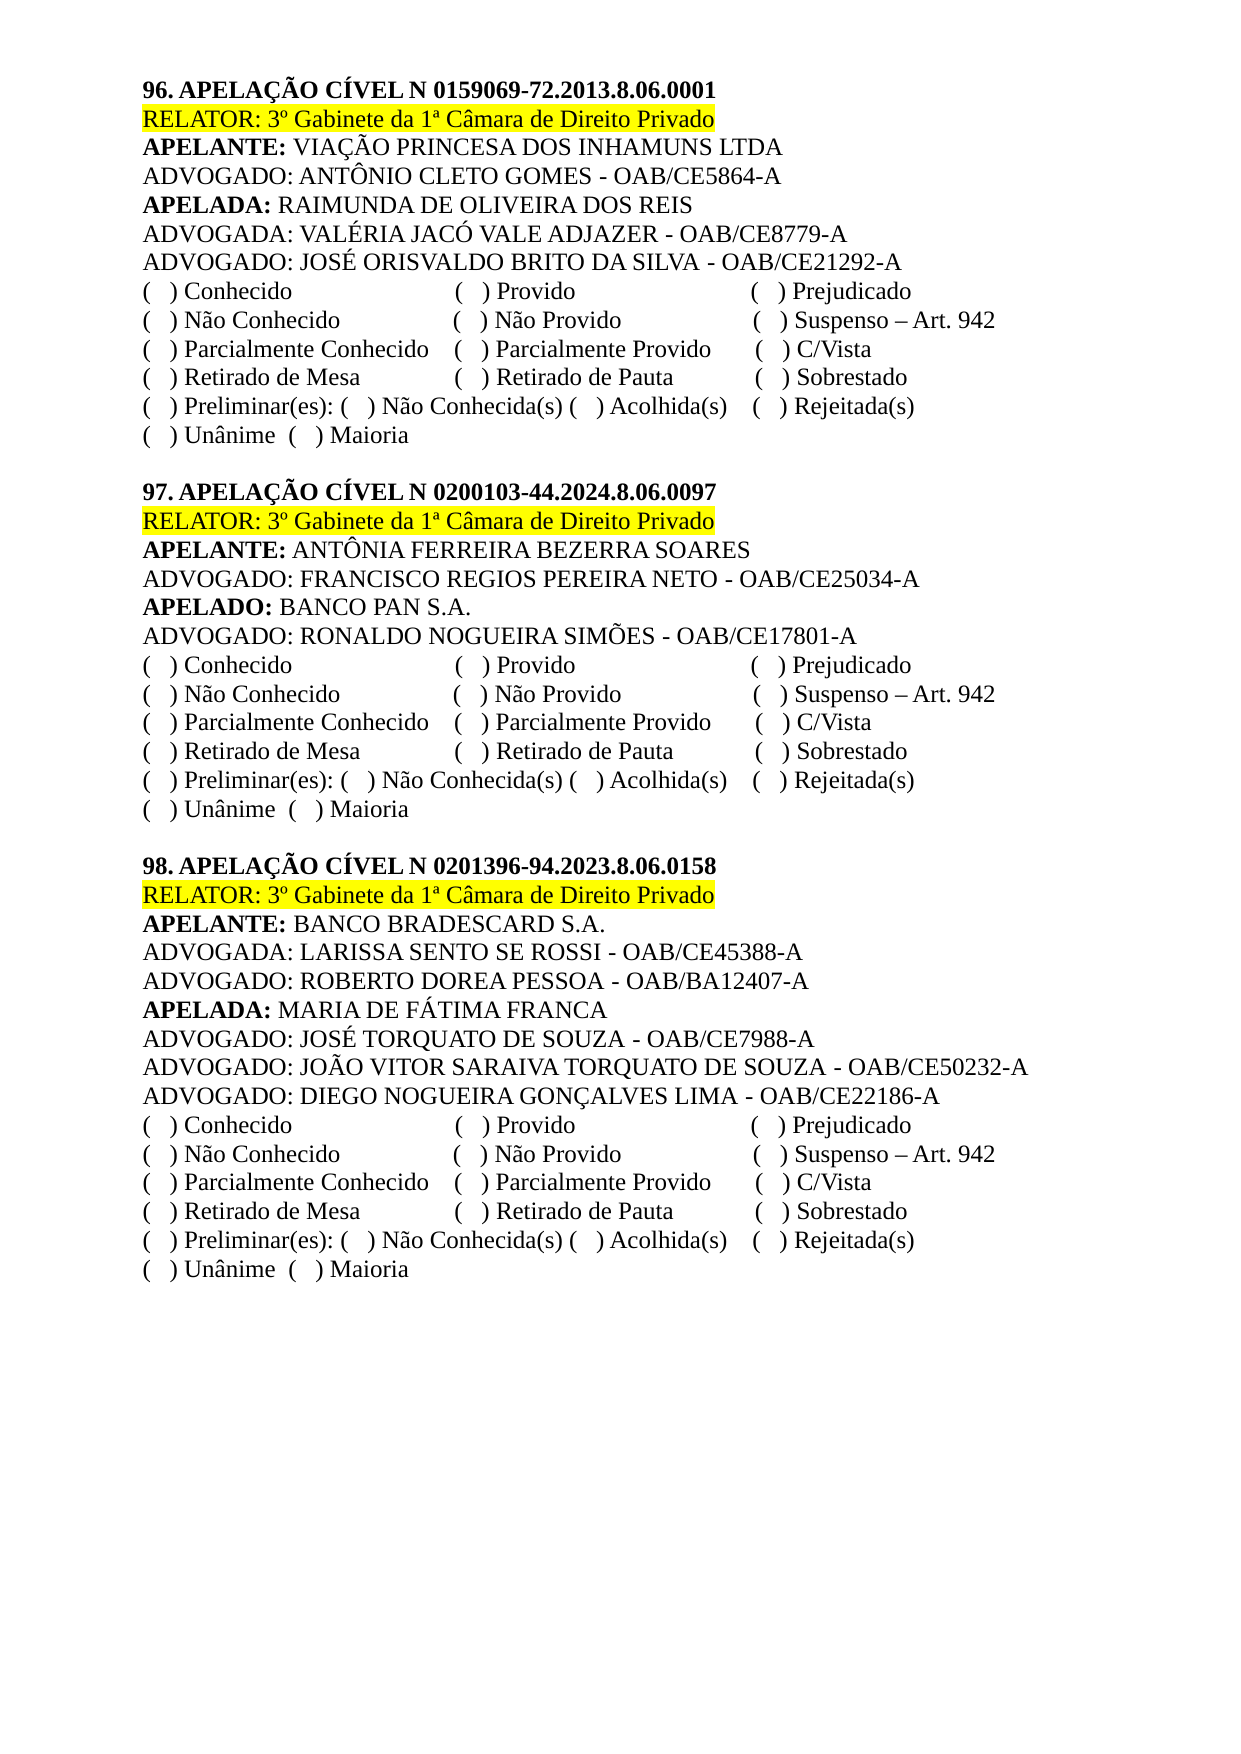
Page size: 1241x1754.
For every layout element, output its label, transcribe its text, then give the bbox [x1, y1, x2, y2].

text ( ) Não Conhecido ( ) Não Provido ( ) Suspenso – Art. 942 [142, 305, 1141, 334]
text 96. APELAÇÃO CÍVEL N 0159069-72.2013.8.06.0001 RELATOR: 3º Gabinete da 1ª Câmara de Direito Privado APELANTE: VIAÇÃO PRINCESA DOS INHAMUNS LTDA ADVOGADO: ANTÔNIO CLETO GOMES - OAB/CE5864-A APELADA: RAIMUNDA DE OLIVEIRA DOS REIS ADVOGADA: VALÉRIA JACÓ VALE ADJAZER - OAB/CE8779-A ADVOGADO: JOSÉ ORISVALDO BRITO DA SILVA - OAB/CE21292-A ( ) Conhecido ( ) Provido ( ) Prejudicado [142, 75, 1141, 305]
text ( ) Preliminar(es): ( ) Não Conhecida(s) ( ) Acolhida(s) ( ) Rejeitada(s) [142, 1225, 1141, 1254]
text ( ) Retirado de Mesa ( ) Retirado de Pauta ( ) Sobrestado [142, 1196, 1141, 1225]
text ( ) Não Conhecido ( ) Não Provido ( ) Suspenso – Art. 942 [142, 1139, 1141, 1167]
text ( ) Preliminar(es): ( ) Não Conhecida(s) ( ) Acolhida(s) ( ) Rejeitada(s) [142, 391, 1141, 420]
text ( ) Unânime ( ) Maioria [142, 420, 1141, 449]
text 97. APELAÇÃO CÍVEL N 0200103-44.2024.8.06.0097 RELATOR: 3º Gabinete da 1ª Câmara de Direito Privado APELANTE: ANTÔNIA FERREIRA BEZERRA SOARES ADVOGADO: FRANCISCO REGIOS PEREIRA NETO - OAB/CE25034-A APELADO: BANCO PAN S.A. ADVOGADO: RONALDO NOGUEIRA SIMÕES - OAB/CE17801-A ( ) Conhecido ( ) Provido ( ) Prejudicado [142, 449, 1141, 679]
text ( ) Parcialmente Conhecido ( ) Parcialmente Provido ( ) C/Vista [142, 334, 1141, 362]
text ( ) Unânime ( ) Maioria [142, 794, 1141, 822]
text ( ) Parcialmente Conhecido ( ) Parcialmente Provido ( ) C/Vista [142, 707, 1141, 736]
text ( ) Parcialmente Conhecido ( ) Parcialmente Provido ( ) C/Vista [142, 1167, 1141, 1196]
text ( ) Não Conhecido ( ) Não Provido ( ) Suspenso – Art. 942 [142, 679, 1141, 707]
text ( ) Preliminar(es): ( ) Não Conhecida(s) ( ) Acolhida(s) ( ) Rejeitada(s) [142, 765, 1141, 794]
text ( ) Retirado de Mesa ( ) Retirado de Pauta ( ) Sobrestado [142, 736, 1141, 765]
text ( ) Unânime ( ) Maioria [142, 1254, 1141, 1282]
text ( ) Retirado de Mesa ( ) Retirado de Pauta ( ) Sobrestado [142, 362, 1141, 391]
text 98. APELAÇÃO CÍVEL N 0201396-94.2023.8.06.0158 RELATOR: 3º Gabinete da 1ª Câmara de Direito Privado APELANTE: BANCO BRADESCARD S.A. ADVOGADA: LARISSA SENTO SE ROSSI - OAB/CE45388-A ADVOGADO: ROBERTO DOREA PESSOA - OAB/BA12407-A APELADA: MARIA DE FÁTIMA FRANCA ADVOGADO: JOSÉ TORQUATO DE SOUZA - OAB/CE7988-A ADVOGADO: JOÃO VITOR SARAIVA TORQUATO DE SOUZA - OAB/CE50232-A ADVOGADO: DIEGO NOGUEIRA GONÇALVES LIMA - OAB/CE22186-A ( ) Conhecido ( ) Provido ( ) Prejudicado [142, 822, 1141, 1139]
